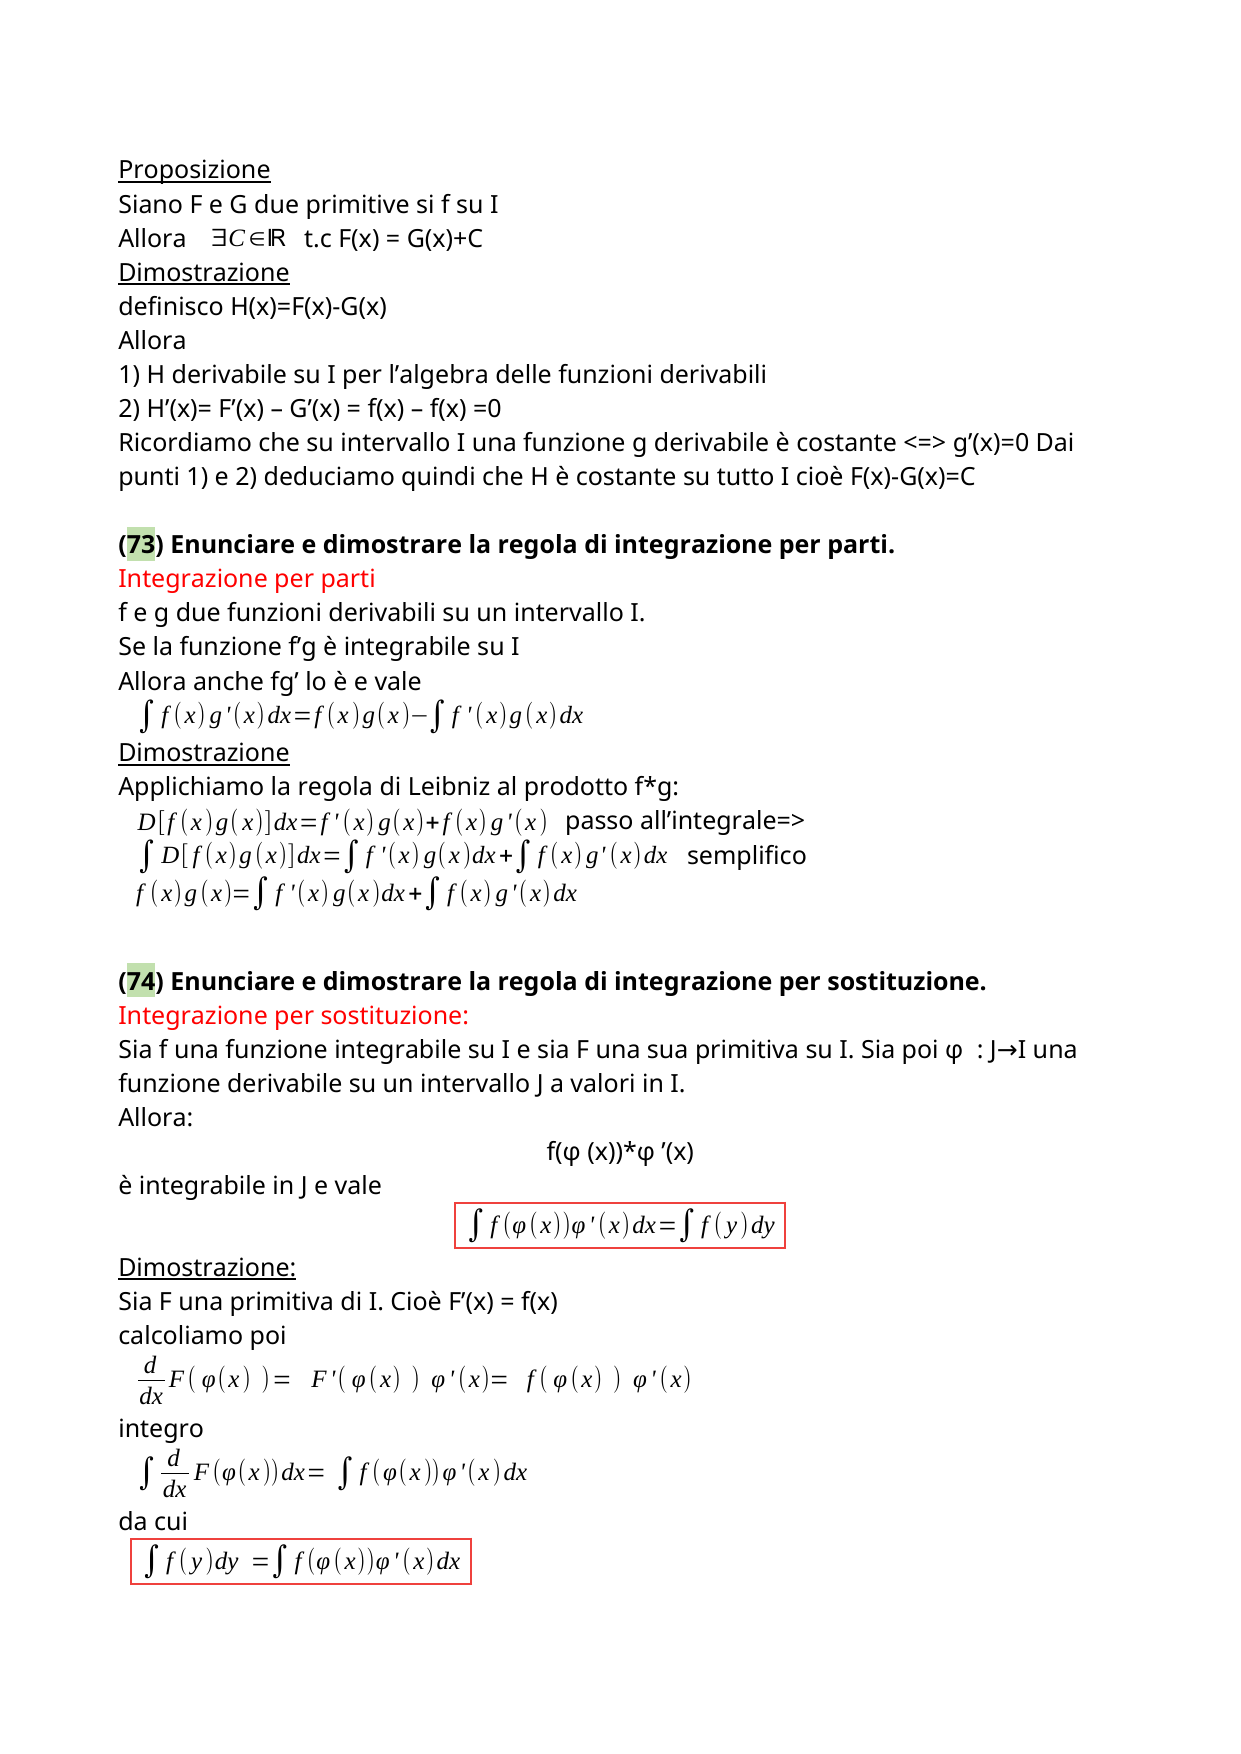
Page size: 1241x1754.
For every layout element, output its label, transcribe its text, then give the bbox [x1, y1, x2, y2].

text Dimostrazione [118, 735, 1122, 769]
text 1) H derivabile su I per l’algebra delle funzioni derivabili [118, 357, 1122, 391]
text Proposizione [118, 152, 1122, 186]
text Allora anche fg’ lo è e vale [118, 663, 1122, 697]
text Siano F e G due primitive si f su I [118, 186, 1122, 220]
text definisco H(x)=F(x)-G(x) [118, 288, 1122, 322]
text Allora [118, 322, 1122, 357]
text Allora: [118, 1099, 1122, 1133]
text Allora t.c F(x) = G(x)+C [118, 220, 1122, 254]
text f(φ (x))*φ ’(x) [118, 1133, 1122, 1168]
text semplifico [118, 837, 1122, 874]
text Dimostrazione: [118, 1249, 1122, 1283]
text Integrazione per parti [118, 561, 1122, 595]
text Applichiamo la regola di Leibniz al prodotto f*g: [118, 769, 1122, 803]
text integro [118, 1410, 1122, 1444]
text 2) H’(x)= F’(x) – G’(x) = f(x) – f(x) =0 [118, 391, 1122, 425]
text f e g due funzioni derivabili su un intervallo I. [118, 595, 1122, 629]
text Integrazione per sostituzione: [118, 997, 1122, 1031]
text Se la funzione f’g è integrabile su I [118, 629, 1122, 663]
text Ricordiamo che su intervallo I una funzione g derivabile è costante <=> g’(x)=0 Dai punti 1) e 2) deduciamo quindi che H è costante su tutto I cioè F(x)-G(x)=C [118, 425, 1122, 493]
text Sia f una funzione integrabile su I e sia F una sua primitiva su I. Sia poi φ : J→I una funzione derivabile su un intervallo J a valori in I. [118, 1031, 1122, 1099]
text è integrabile in J e vale [118, 1168, 1122, 1202]
text passo all’integrale=> [118, 803, 1122, 837]
text (74) Enunciare e dimostrare la regola di integrazione per sostituzione. [118, 963, 1122, 997]
text Dimostrazione [118, 254, 1122, 288]
text calcoliamo poi [118, 1317, 1122, 1351]
text Sia F una primitiva di I. Cioè F’(x) = f(x) [118, 1283, 1122, 1317]
text (73) Enunciare e dimostrare la regola di integrazione per parti. [118, 527, 1122, 561]
text da cui [118, 1503, 1122, 1537]
